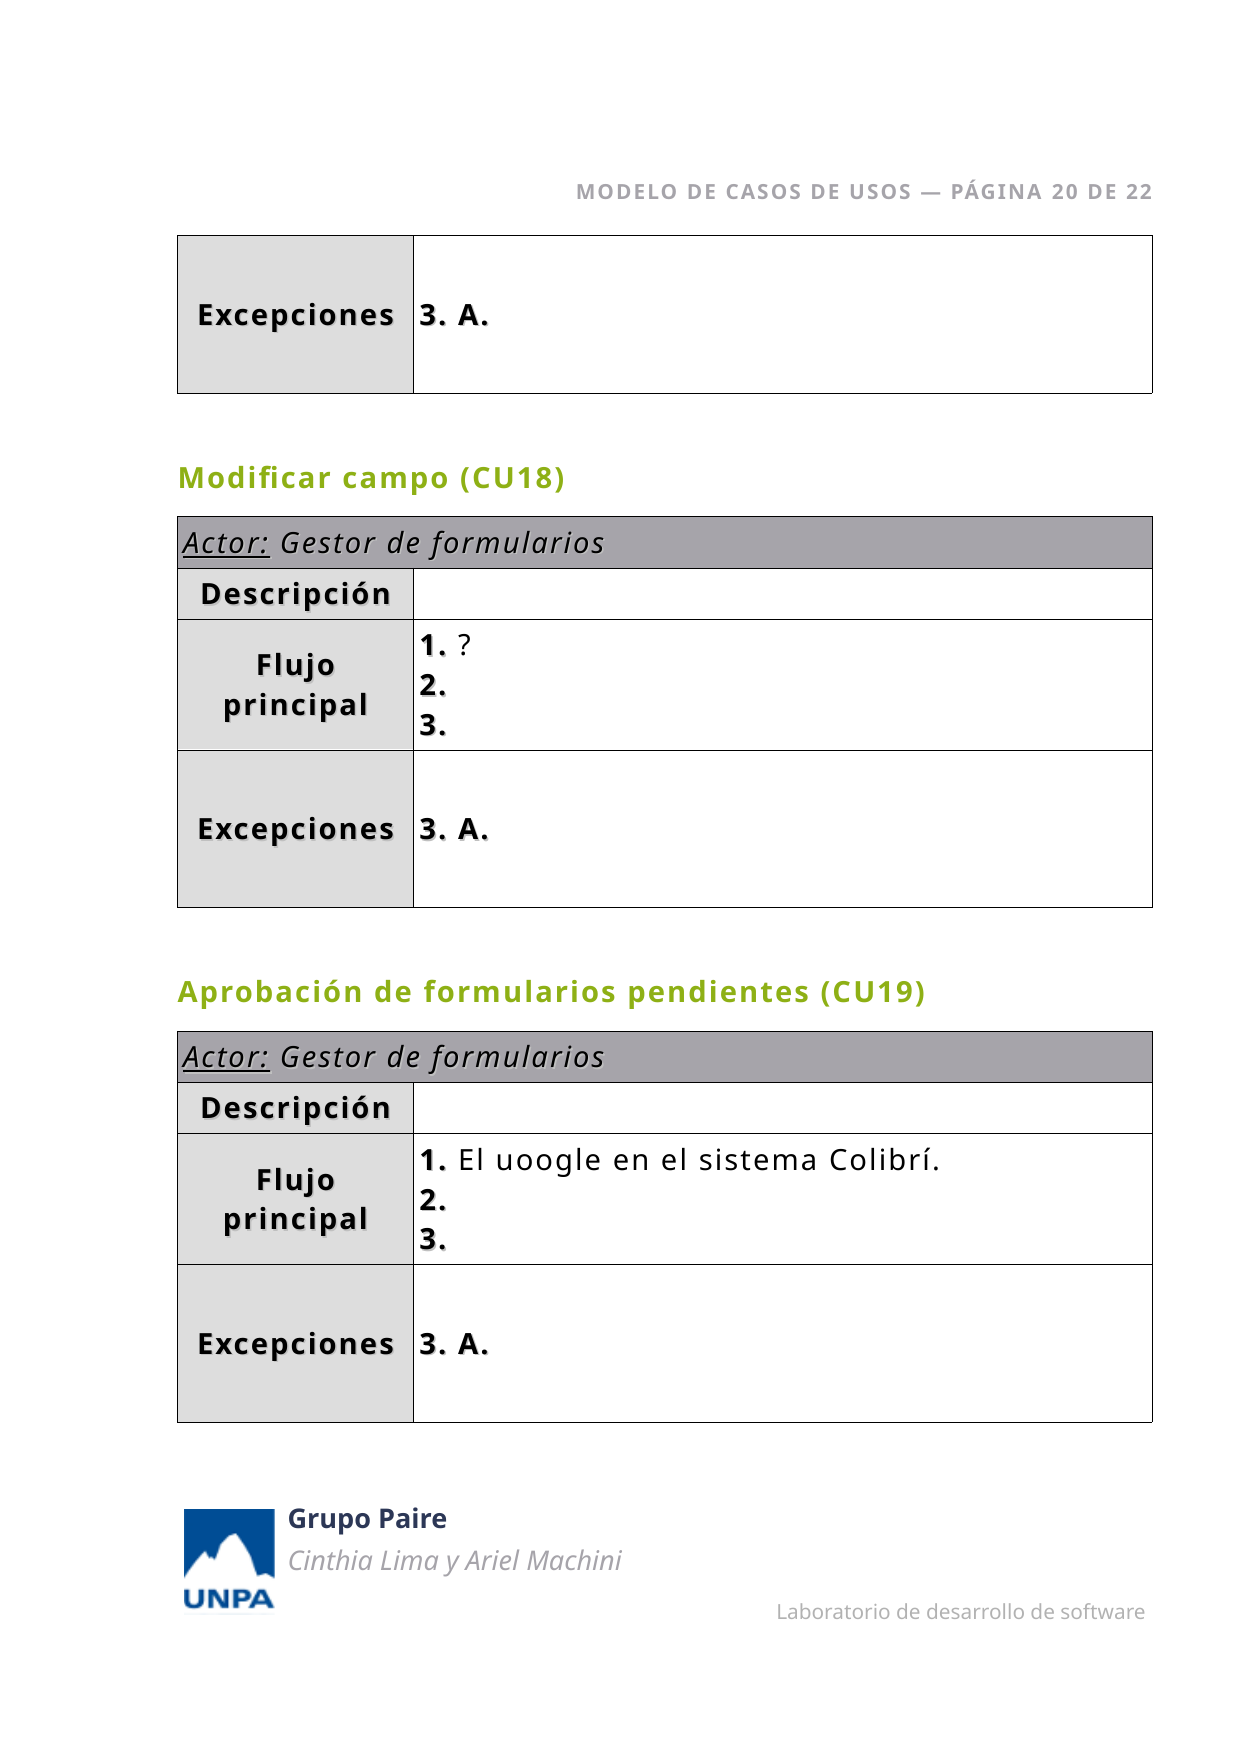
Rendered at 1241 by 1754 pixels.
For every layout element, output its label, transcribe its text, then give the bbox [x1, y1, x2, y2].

table_cell Excepciones [178, 1265, 413, 1422]
table_cell 3. A. [414, 1265, 1152, 1422]
text Aprobación de formularios pendientes (CU19) [177, 971, 1152, 1011]
table_cell Flujo principal [178, 620, 413, 749]
table_header Actor: Gestor de formularios [178, 1032, 1152, 1082]
table_cell 3. A. [414, 236, 1152, 393]
table_cell 1. ? 2. 3. [414, 620, 1152, 749]
table_cell 1. El uoogle en el sistema Colibrí. 2. 3. [414, 1134, 1152, 1264]
table_cell [414, 569, 1152, 619]
text Modificar campo (CU18) [177, 457, 1152, 497]
table_header Actor: Gestor de formularios [178, 517, 1152, 568]
table_cell Flujo principal [178, 1134, 413, 1264]
table_cell Excepciones [178, 236, 413, 393]
table_cell Descripción [178, 569, 413, 619]
picture [184, 1509, 275, 1615]
table_cell Excepciones [178, 751, 413, 907]
table_cell [414, 1083, 1152, 1133]
table_cell 3. A. [414, 751, 1152, 907]
table_cell Descripción [178, 1083, 413, 1133]
